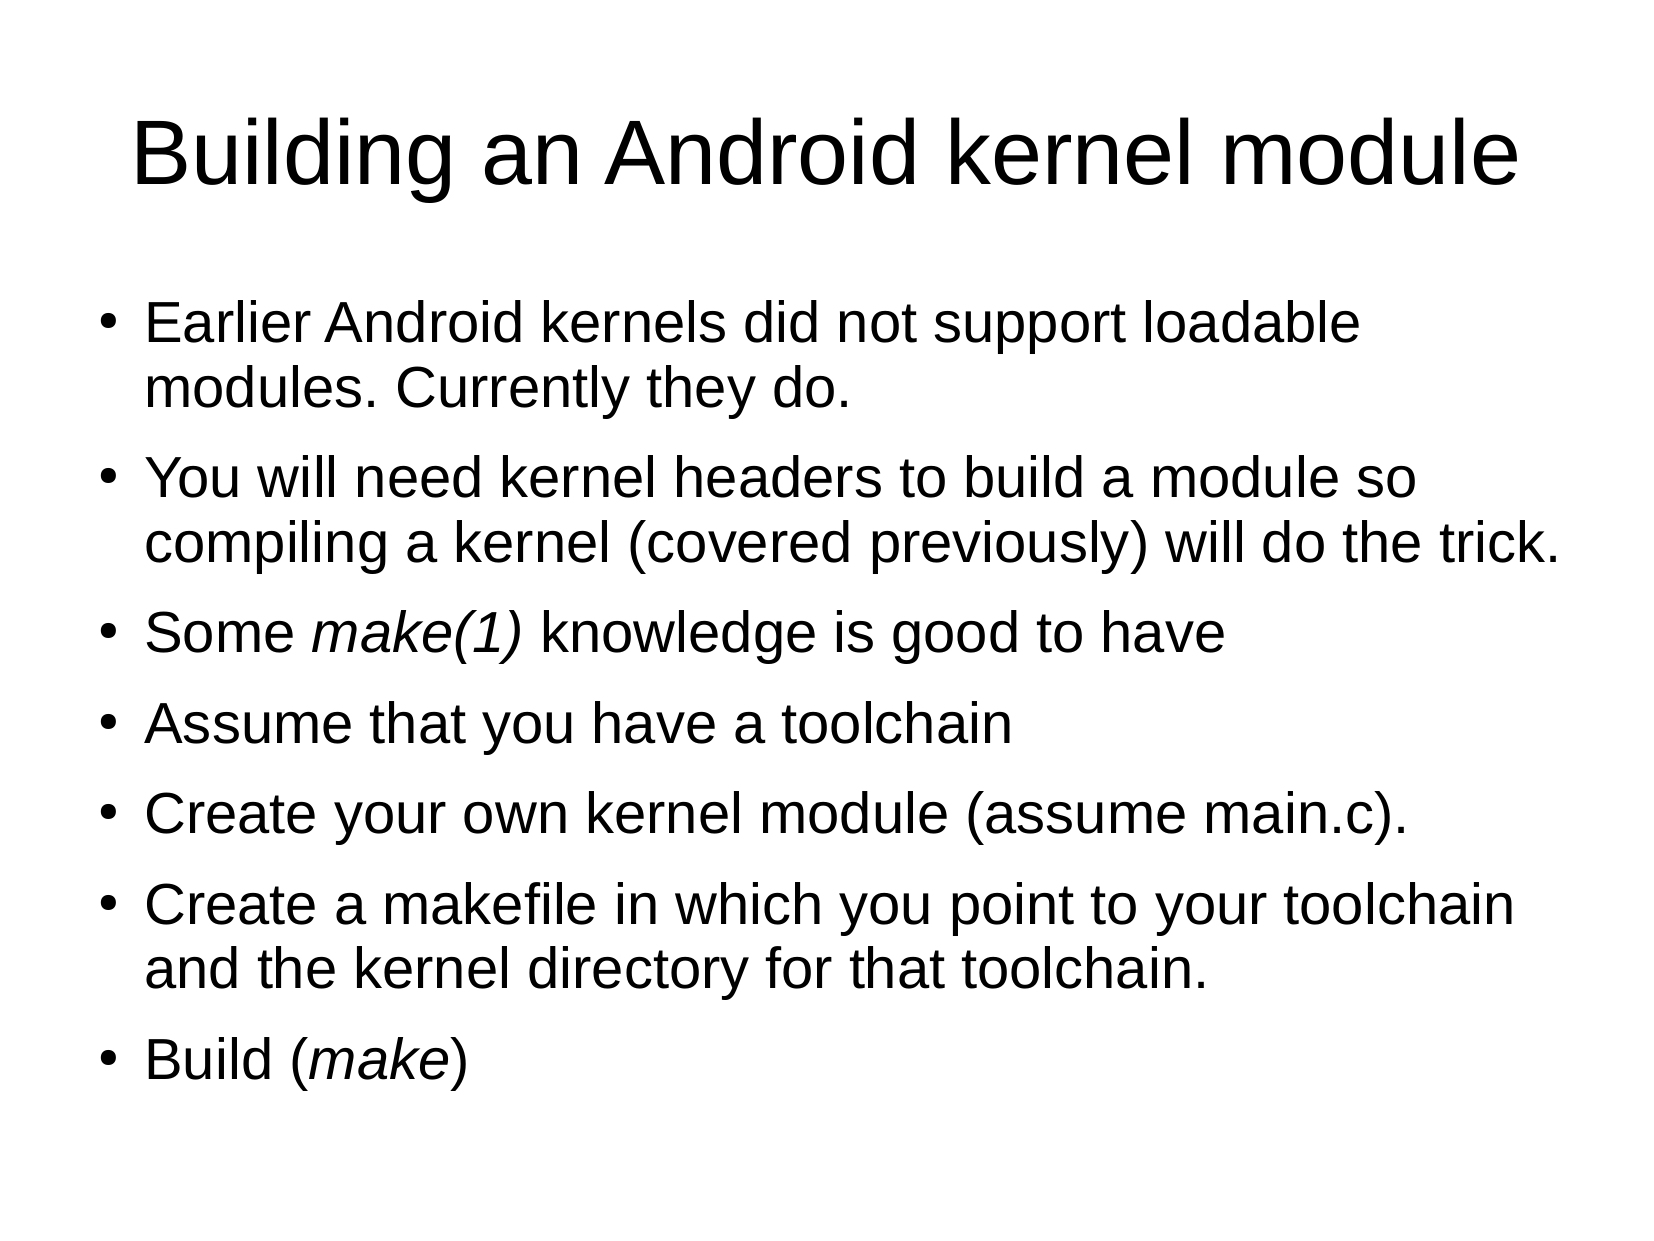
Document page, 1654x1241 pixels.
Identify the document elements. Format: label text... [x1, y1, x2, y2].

list Earlier Android kernels did not support loadable modules. Currently they do. You will need kernel headers to build a module so compiling a kernel (covered previously) will do the trick. Some make(1) knowledge is good to have Assume that you have a toolchain Create your own kernel module (assume main.c). Create a makefile in which you point to your toolchain and the kernel directory for that toolchain. Build (make) [82, 290, 1571, 1109]
title Building an Android kernel module [82, 49, 1571, 257]
